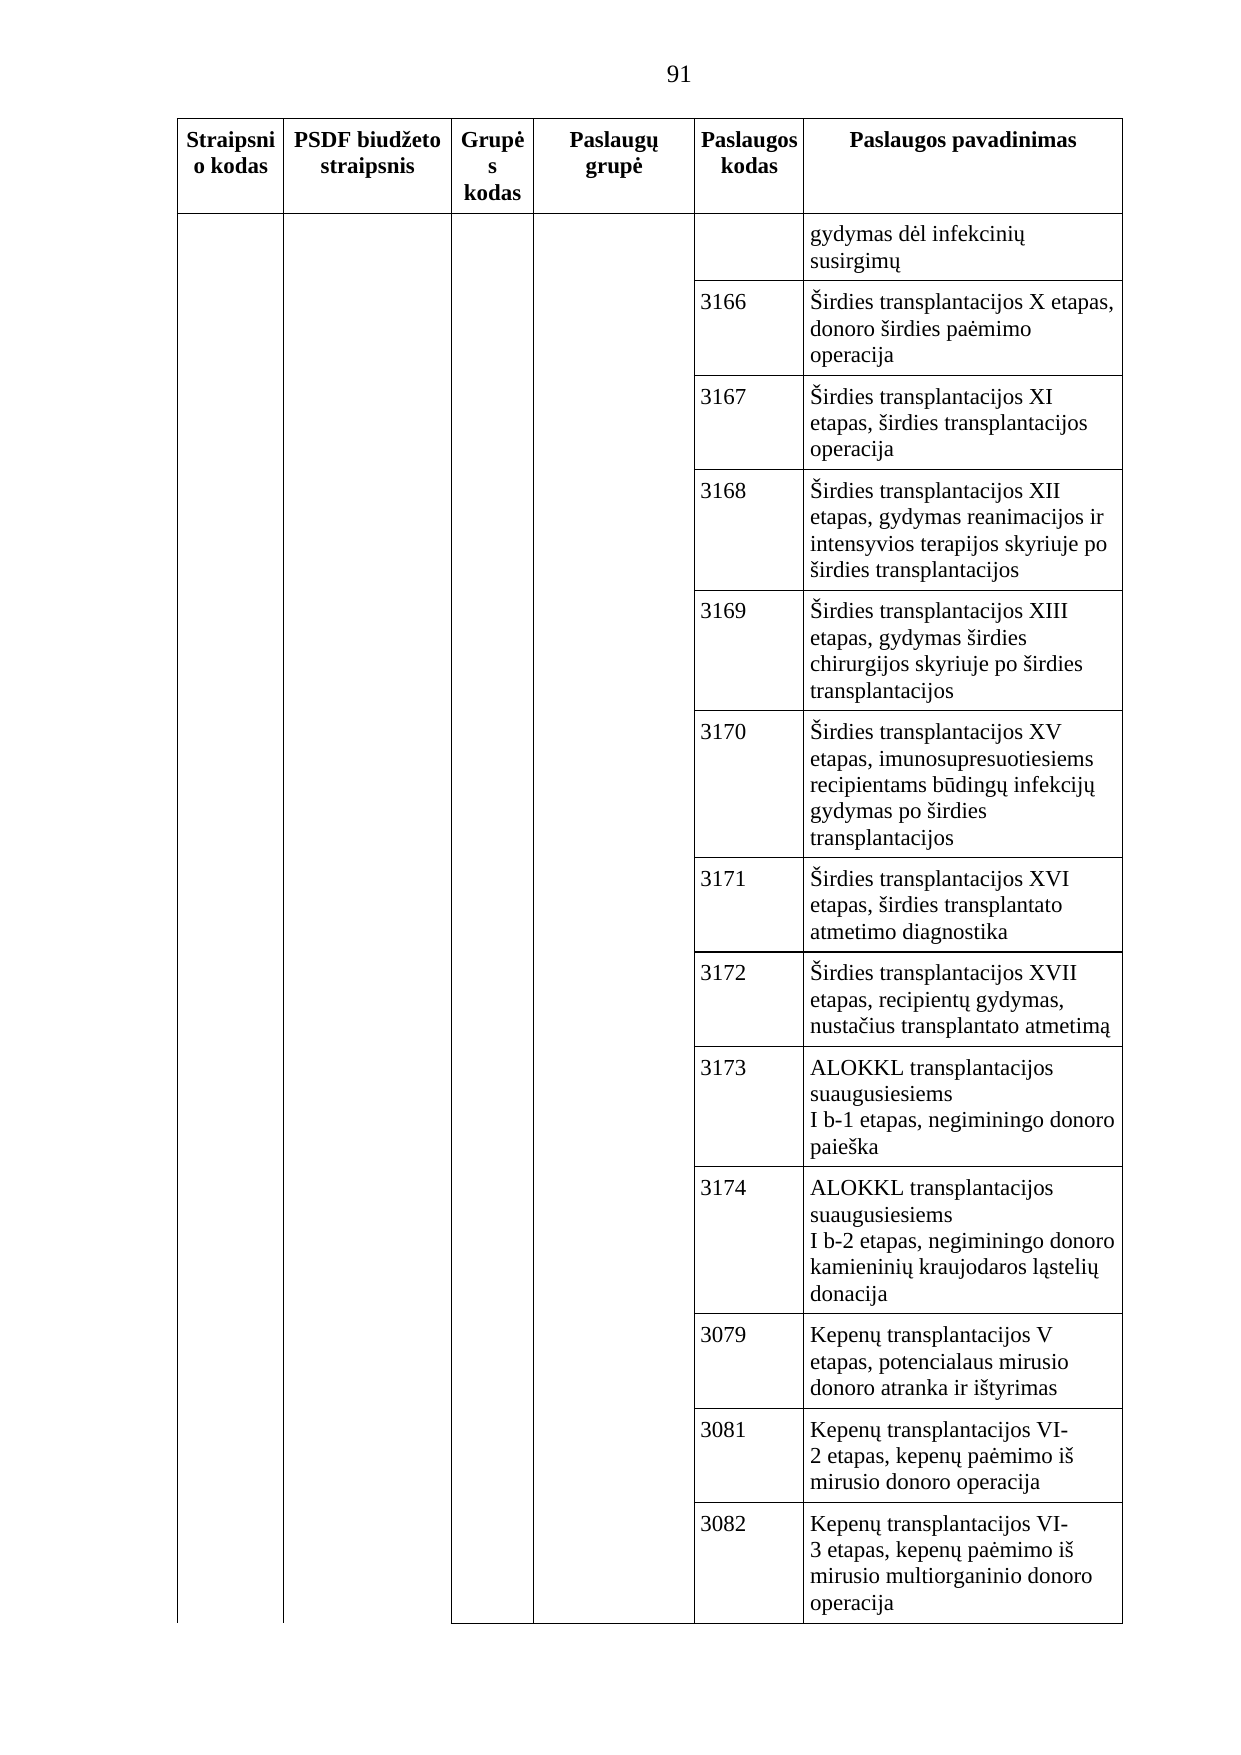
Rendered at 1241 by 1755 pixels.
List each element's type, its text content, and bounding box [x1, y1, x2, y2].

table_cell Kepenų transplantacijos V etapas, potencialaus mirusio donoro atranka ir ištyrimas [804, 1314, 1122, 1407]
table_cell [178, 1046, 283, 1166]
table_cell [452, 469, 533, 589]
table_header Paslaugos pavadinimas [804, 119, 1122, 212]
table_cell [452, 951, 533, 1046]
table_cell 3171 [695, 858, 803, 951]
table_header Grupės kodas [452, 119, 533, 212]
table_cell [178, 375, 283, 469]
table_cell [534, 710, 694, 857]
table_cell [534, 857, 694, 951]
table_cell Širdies transplantacijos XVI etapas, širdies transplantato atmetimo diagnostika [804, 858, 1122, 951]
table_cell [452, 710, 533, 857]
table_cell [452, 1046, 533, 1166]
table_cell [534, 1166, 694, 1313]
table_cell [534, 590, 694, 710]
table_cell [452, 214, 533, 280]
table_cell [178, 280, 283, 374]
table_cell Kepenų transplantacijos VI-2 etapas, kepenų paėmimo iš mirusio donoro operacija [804, 1409, 1122, 1502]
table_cell [452, 857, 533, 951]
table_cell [284, 1166, 451, 1313]
table_cell ALOKKL transplantacijos suaugusiesiems I b-2 etapas, negiminingo donoro kamieninių kraujodaros ląstelių donacija [804, 1167, 1122, 1313]
table_cell 3169 [695, 591, 803, 710]
table_cell [452, 375, 533, 469]
table_cell [452, 280, 533, 374]
table_cell [452, 590, 533, 710]
table_cell [534, 1408, 694, 1502]
table_cell [284, 951, 451, 1046]
table_cell [284, 710, 451, 857]
table_cell 3167 [695, 376, 803, 469]
table_cell [534, 1313, 694, 1407]
table_cell [178, 590, 283, 710]
table_cell Širdies transplantacijos XV etapas, imunosupresuotiesiems recipientams būdingų infekcijų gydymas po širdies transplantacijos [804, 711, 1122, 857]
table_cell Širdies transplantacijos XI etapas, širdies transplantacijos operacija [804, 376, 1122, 469]
table_cell [178, 214, 283, 280]
table_cell ALOKKL transplantacijos suaugusiesiems I b-1 etapas, negiminingo donoro paieška [804, 1047, 1122, 1166]
table_cell gydymas dėl infekcinių susirgimų [804, 214, 1122, 280]
table_cell Širdies transplantacijos XII etapas, gydymas reanimacijos ir intensyvios terapijos skyriuje po širdies transplantacijos [804, 470, 1122, 589]
table_header Paslaugos kodas [695, 119, 803, 212]
table_cell [695, 214, 803, 280]
table_cell Kepenų transplantacijos VI-3 etapas, kepenų paėmimo iš mirusio multiorganinio donoro operacija [804, 1503, 1122, 1622]
table_cell [284, 280, 451, 374]
table_cell [534, 951, 694, 1046]
table_cell [452, 1502, 533, 1622]
table_cell [178, 469, 283, 589]
table_cell [284, 1502, 451, 1622]
table_cell [534, 1046, 694, 1166]
table_cell [178, 1408, 283, 1502]
table_cell [534, 469, 694, 589]
table_cell 3172 [695, 953, 803, 1046]
table_cell 3170 [695, 711, 803, 857]
table_cell [534, 375, 694, 469]
table_cell [178, 1502, 283, 1622]
table_cell [178, 951, 283, 1046]
table_cell [178, 857, 283, 951]
table_cell Širdies transplantacijos XIII etapas, gydymas širdies chirurgijos skyriuje po širdies transplantacijos [804, 591, 1122, 710]
table_cell [284, 1408, 451, 1502]
table_header Paslaugų grupė [534, 119, 694, 212]
table_cell Širdies transplantacijos XVII etapas, recipientų gydymas, nustačius transplantato atmetimą [804, 953, 1122, 1046]
table_cell [534, 280, 694, 374]
table_cell [452, 1408, 533, 1502]
table_cell 3082 [695, 1503, 803, 1622]
table_cell 3168 [695, 470, 803, 589]
table_header PSDF biudžeto straipsnis [284, 119, 451, 212]
table_cell [284, 857, 451, 951]
table_cell [284, 1046, 451, 1166]
table_cell [452, 1313, 533, 1407]
table_cell 3166 [695, 281, 803, 374]
table_cell [178, 1166, 283, 1313]
table_cell [284, 375, 451, 469]
table_cell 3174 [695, 1167, 803, 1313]
table_cell 3079 [695, 1314, 803, 1407]
table_cell [534, 214, 694, 280]
table_cell [178, 710, 283, 857]
table_cell Širdies transplantacijos X etapas, donoro širdies paėmimo operacija [804, 281, 1122, 374]
table_cell [284, 590, 451, 710]
table_cell [534, 1502, 694, 1622]
table_cell [452, 1166, 533, 1313]
table_cell [284, 1313, 451, 1407]
table_cell [284, 469, 451, 589]
table_cell 3173 [695, 1047, 803, 1166]
table_cell [284, 214, 451, 280]
table_cell [178, 1313, 283, 1407]
table_header Straipsnio kodas [178, 119, 283, 212]
table_cell 3081 [695, 1409, 803, 1502]
